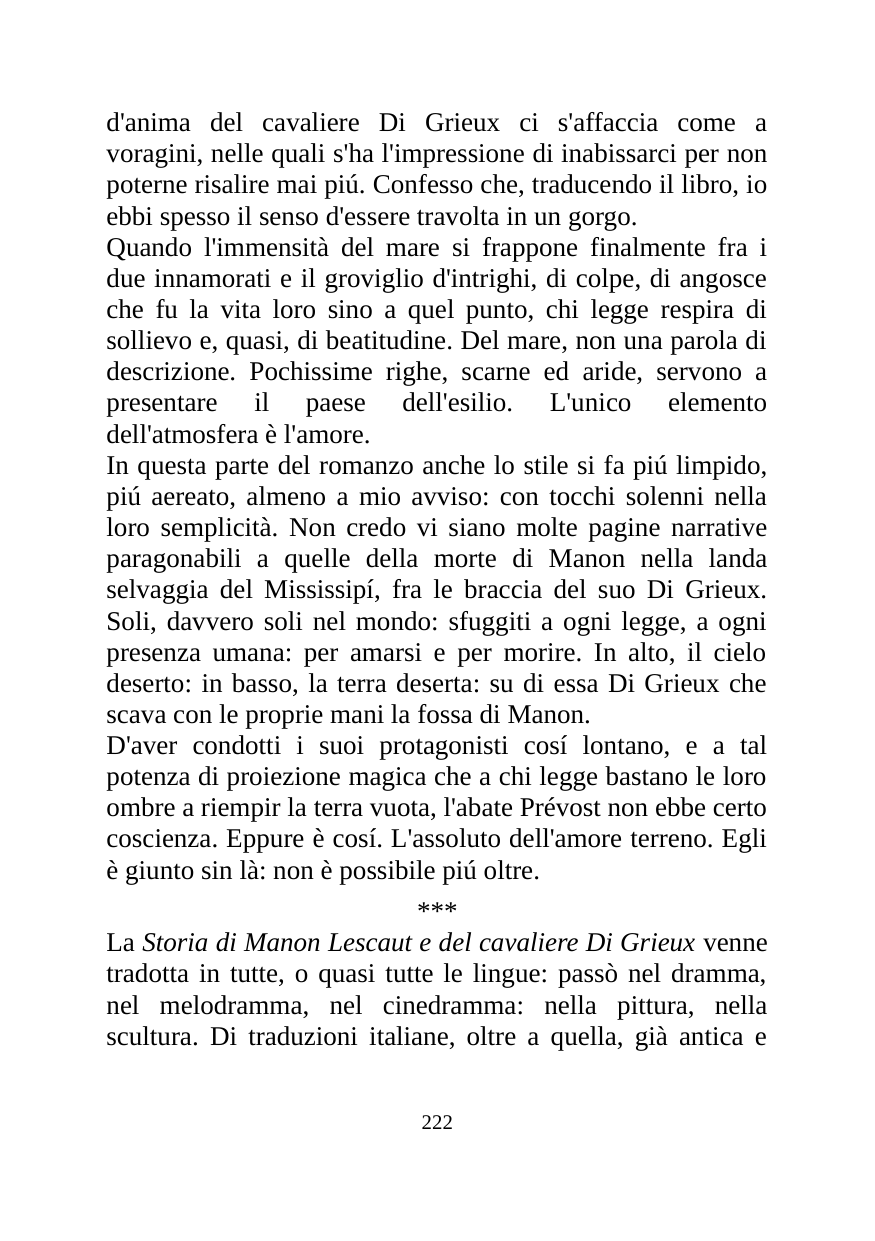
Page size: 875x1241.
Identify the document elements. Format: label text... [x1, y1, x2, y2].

text In questa parte del romanzo anche lo stile si fa piú limpido, piú aereato, almeno a mio avviso: con tocchi solenni nella loro semplicità. Non credo vi siano molte pagine narrative paragonabili a quelle della morte di Manon nella landa selvaggia del Mississipí, fra le braccia del suo Di Grieux. Soli, davvero soli nel mondo: sfuggiti a ogni legge, a ogni presenza umana: per amarsi e per morire. In alto, il cielo deserto: in basso, la terra deserta: su di essa Di Grieux che scava con le proprie mani la fossa di Manon. [106, 449, 768, 729]
text d'anima del cavaliere Di Grieux ci s'affaccia come a voragini, nelle quali s'ha l'impressione di inabissarci per non poterne risalire mai piú. Confesso che, traducendo il libro, io ebbi spesso il senso d'essere travolta in un gorgo. [106, 106, 768, 231]
text *** [106, 895, 768, 926]
text Quando l'immensità del mare si frappone finalmente fra i due innamorati e il groviglio d'intrighi, di colpe, di angosce che fu la vita loro sino a quel punto, chi legge respira di sollievo e, quasi, di beatitudine. Del mare, non una parola di descrizione. Pochissime righe, scarne ed aride, servono a presentare il paese dell'esilio. L'unico elemento dell'atmosfera è l'amore. [106, 231, 768, 449]
text La Storia di Manon Lescaut e del cavaliere Di Grieux venne tradotta in tutte, o quasi tutte le lingue: passò nel dramma, nel melodramma, nel cinedramma: nella pittura, nella scultura. Di traduzioni italiane, oltre a quella, già antica e [106, 926, 768, 1051]
text D'aver condotti i suoi protagonisti cosí lontano, e a tal potenza di proiezione magica che a chi legge bastano le loro ombre a riempir la terra vuota, l'abate Prévost non ebbe certo coscienza. Eppure è cosí. L'assoluto dell'amore terreno. Egli è giunto sin là: non è possibile piú oltre. [106, 729, 768, 885]
